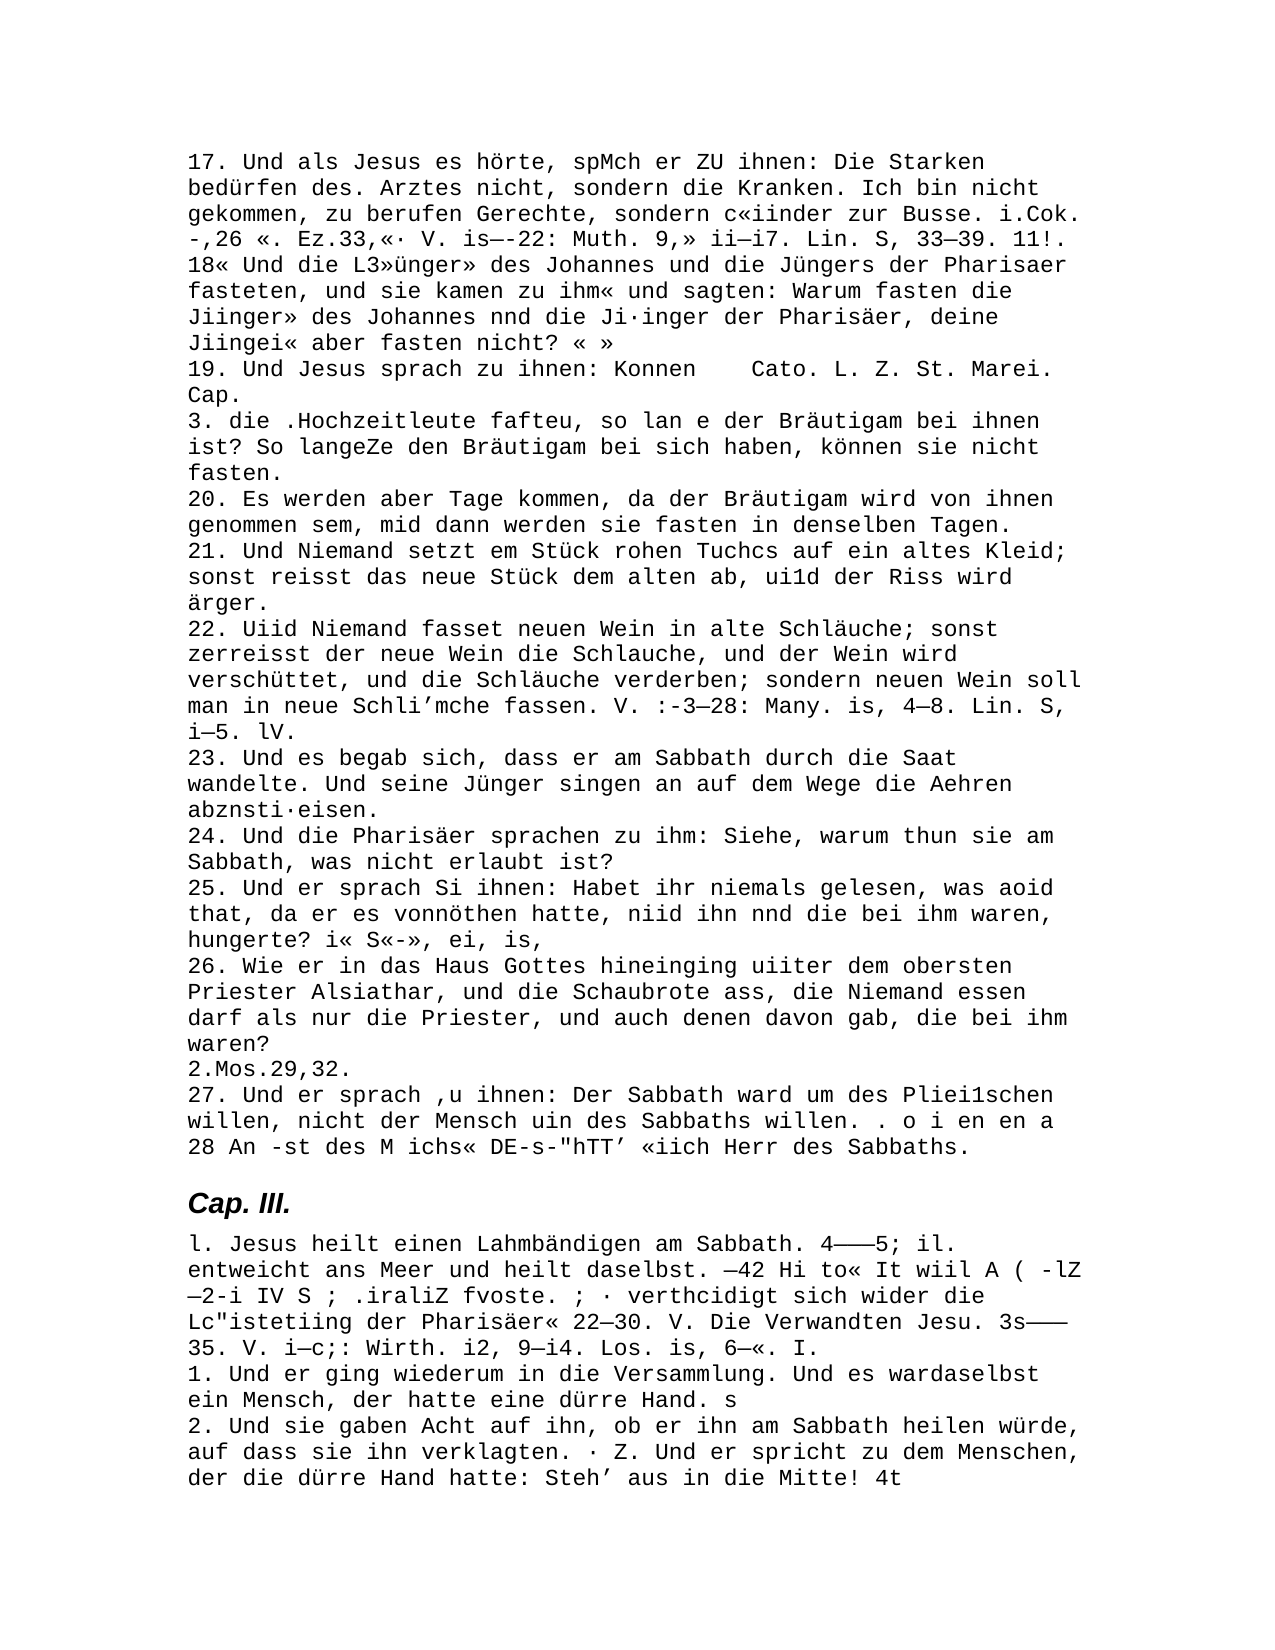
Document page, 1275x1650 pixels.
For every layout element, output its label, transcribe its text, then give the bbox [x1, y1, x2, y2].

text 24. Und die Pharisäer sprachen zu ihm: Siehe, warum thun sie am Sabbath, was nicht erlaubt ist? [187, 824, 1087, 876]
text 2. Und sie gaben Acht auf ihn, ob er ihn am Sabbath heilen würde, auf dass sie ihn verklagten. · Z. Und er spricht zu dem Menschen, der die dürre Hand hatte: Steh’ aus in die Mitte! 4t [187, 1414, 1087, 1492]
text 17. Und als Jesus es hörte, spMch er ZU ihnen: Die Starken bedürfen des. Arztes nicht, sondern die Kranken. Ich bin nicht gekommen, zu berufen Gerechte, sondern c«iinder zur Busse. i.Cok. -,26 «. Ez.33,«· V. is—-22: Muth. 9,» ii—i7. Lin. S, 33—39. 11!. 18« Und die L3»ünger» des Johannes und die Jüngers der Pharisaer fasteten, und sie kamen zu ihm« und sagten: Warum fasten die Jiinger» des Johannes nnd die Ji·inger der Pharisäer, deine Jiingei« aber fasten nicht? « » [187, 150, 1087, 357]
text 3. die .Hochzeitleute fafteu, so lan e der Bräutigam bei ihnen ist? So langeZe den Bräutigam bei sich haben, können sie nicht fasten. [187, 409, 1087, 487]
text 23. Und es begab sich, dass er am Sabbath durch die Saat wandelte. Und seine Jünger singen an auf dem Wege die Aehren abznsti·eisen. [187, 747, 1087, 824]
text 2.Mos.29,32. [187, 1058, 1087, 1084]
subtitle Cap. III. [187, 1187, 1087, 1220]
text 25. Und er sprach Si ihnen: Habet ihr niemals gelesen, was aoid that, da er es vonnöthen hatte, niid ihn nnd die bei ihm waren, hungerte? i« S«-», ei, is, [187, 876, 1087, 954]
text 20. Es werden aber Tage kommen, da der Bräutigam wird von ihnen genommen sem, mid dann werden sie fasten in denselben Tagen. [187, 487, 1087, 539]
text 19. Und Jesus sprach zu ihnen: Konnen Cato. L. Z. St. Marei. Cap. [187, 357, 1087, 409]
text 1. Und er ging wiederum in die Versammlung. Und es wardaselbst ein Mensch, der hatte eine dürre Hand. s [187, 1362, 1087, 1414]
text 27. Und er sprach ,u ihnen: Der Sabbath ward um des Pliei1schen willen, nicht der Mensch uin des Sabbaths willen. . o i en en a 28 An -st des M ichs« DE-s-"hTT’ «iich Herr des Sabbaths. [187, 1084, 1087, 1162]
text 22. Uiid Niemand fasset neuen Wein in alte Schläuche; sonst zerreisst der neue Wein die Schlauche, und der Wein wird verschüttet, und die Schläuche verderben; sondern neuen Wein soll man in neue Schli’mche fassen. V. :-3—28: Many. is, 4—8. Lin. S, i—5. lV. [187, 617, 1087, 747]
text 26. Wie er in das Haus Gottes hineinging uiiter dem obersten Priester Alsiathar, und die Schaubrote ass, die Niemand essen darf als nur die Priester, und auch denen davon gab, die bei ihm waren? [187, 954, 1087, 1058]
text l. Jesus heilt einen Lahmbändigen am Sabbath. 4———5; il. entweicht ans Meer und heilt daselbst. —42 Hi to« It wiil A ( -lZ—2-i IV S ; .iraliZ fvoste. ; · verthcidigt sich wider die Lc"istetiing der Pharisäer« 22—30. V. Die Verwandten Jesu. 3s———35. V. i—c;: Wirth. i2, 9—i4. Los. is, 6—«. I. [187, 1233, 1087, 1362]
text 21. Und Niemand setzt em Stück rohen Tuchcs auf ein altes Kleid; sonst reisst das neue Stück dem alten ab, ui1d der Riss wird ärger. [187, 539, 1087, 617]
